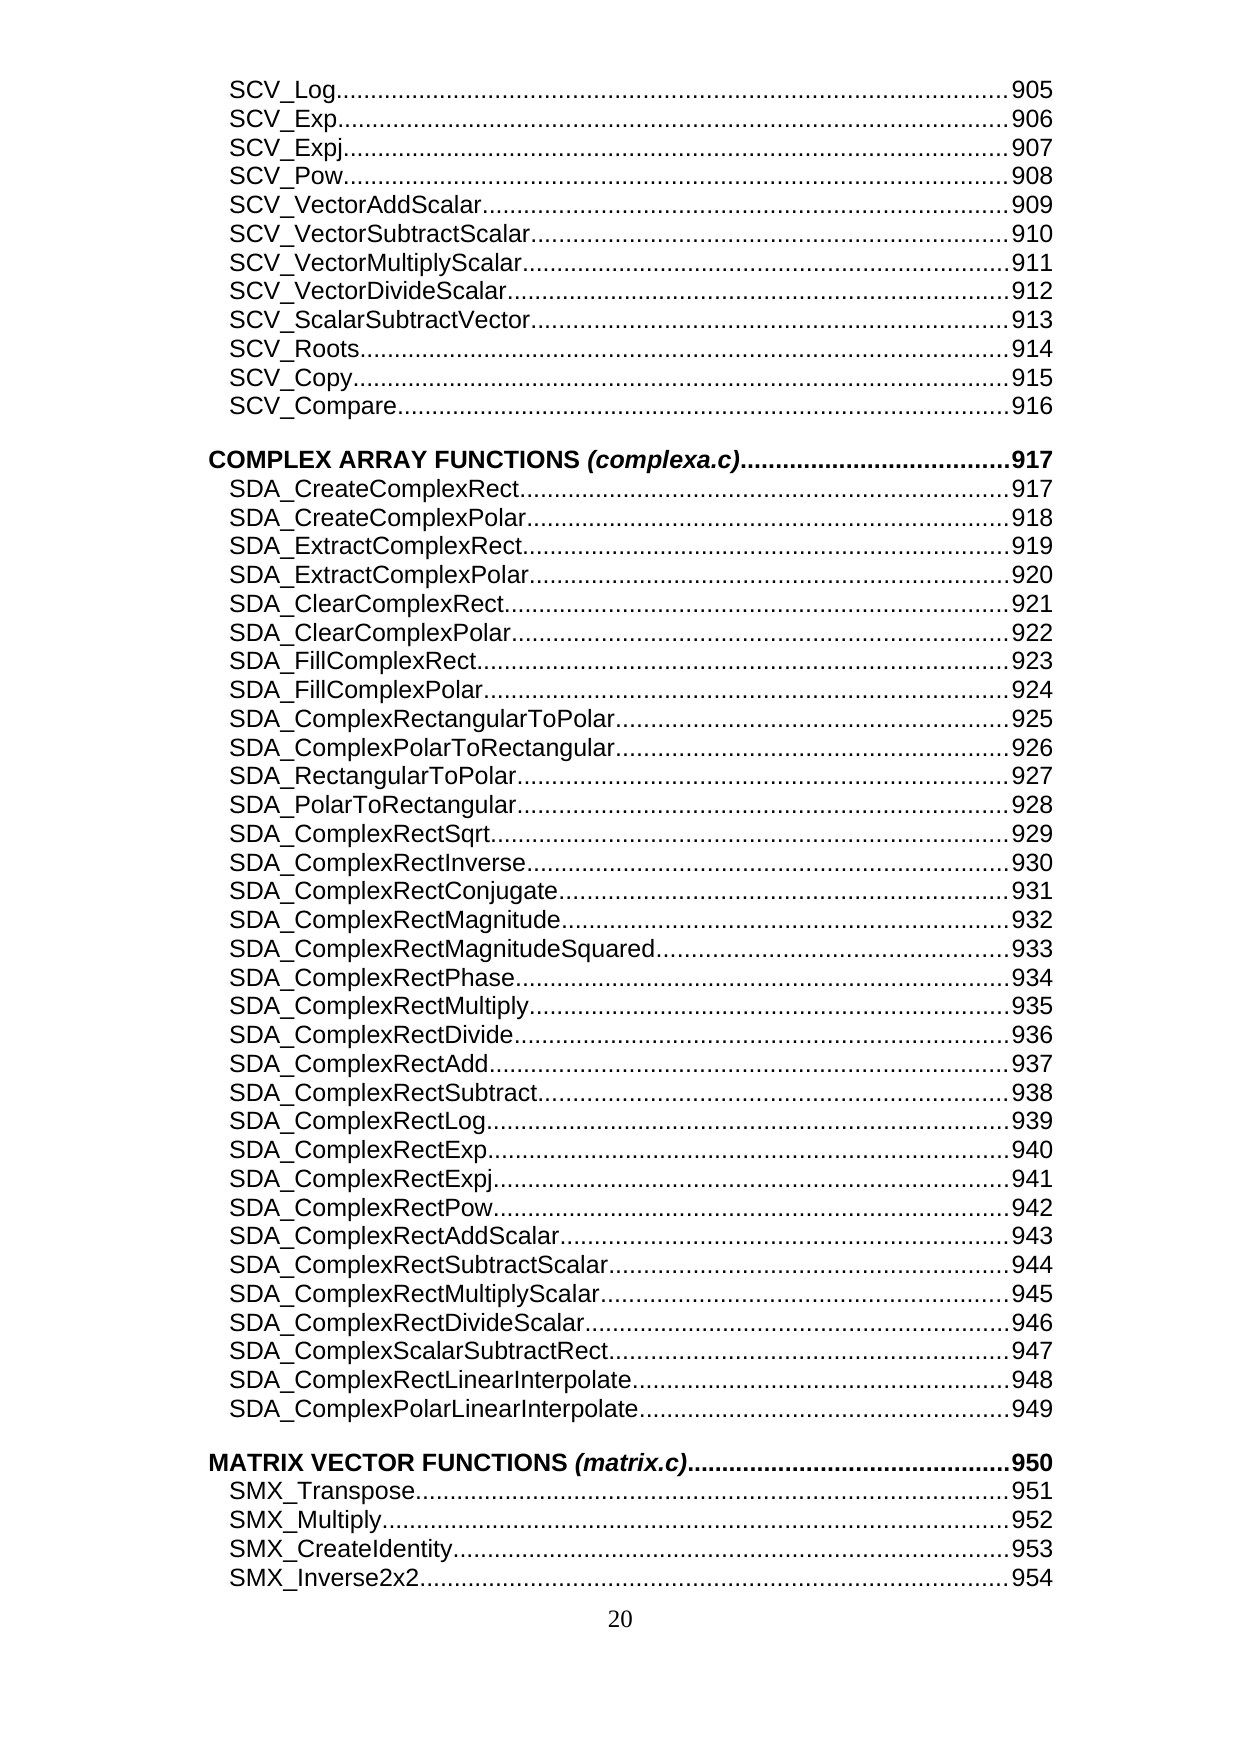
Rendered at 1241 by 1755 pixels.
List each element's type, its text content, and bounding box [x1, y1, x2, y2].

text SCV_Compare 916 [229, 391, 1053, 420]
text SCV_Roots 914 [229, 334, 1053, 362]
text SCV_VectorSubtractScalar 910 [229, 219, 1053, 247]
text SDA_FillComplexRect 923 [229, 646, 1053, 675]
text SDA_ComplexRectMultiply 935 [229, 991, 1053, 1020]
text SDA_CreateComplexRect 917 [229, 474, 1053, 502]
text SDA_ComplexRectLinearInterpolate 948 [229, 1365, 1053, 1394]
text SDA_FillComplexPolar 924 [229, 675, 1053, 704]
text SDA_ComplexPolarLinearInterpolate 949 [229, 1394, 1053, 1422]
text SMX_Transpose 951 [229, 1476, 1053, 1505]
text SDA_ComplexRectLog 939 [229, 1106, 1053, 1135]
text SDA_RectangularToPolar 927 [229, 761, 1053, 790]
text SDA_ComplexRectDivide 936 [229, 1020, 1053, 1049]
text SDA_ComplexRectExpj 941 [229, 1164, 1053, 1192]
text SDA_ComplexRectInverse 930 [229, 847, 1053, 876]
text SDA_CreateComplexPolar 918 [229, 502, 1053, 531]
text SDA_ComplexRectPhase 934 [229, 962, 1053, 991]
text SDA_ComplexRectConjugate 931 [229, 876, 1053, 905]
text SDA_ClearComplexPolar 922 [229, 617, 1053, 646]
text SDA_ComplexRectSubtractScalar 944 [229, 1250, 1053, 1279]
text SMX_CreateIdentity 953 [229, 1534, 1053, 1562]
text SDA_ExtractComplexPolar 920 [229, 560, 1053, 589]
text SDA_ComplexRectMultiplyScalar 945 [229, 1279, 1053, 1307]
text SDA_ComplexRectPow 942 [229, 1192, 1053, 1221]
text COMPLEX ARRAY FUNCTIONS (complexa.c) 917 [208, 445, 1053, 474]
text SCV_VectorAddScalar 909 [229, 190, 1053, 219]
text SDA_ComplexRectMagnitude 932 [229, 905, 1053, 934]
text SCV_Pow 908 [229, 161, 1053, 190]
text MATRIX VECTOR FUNCTIONS (matrix.c) 950 [208, 1447, 1053, 1476]
text SDA_ComplexPolarToRectangular 926 [229, 732, 1053, 761]
text SDA_ComplexRectExp 940 [229, 1135, 1053, 1164]
text SCV_Exp 906 [229, 104, 1053, 132]
text SCV_Copy 915 [229, 362, 1053, 391]
text SDA_ComplexRectMagnitudeSquared 933 [229, 934, 1053, 962]
text SMX_Inverse2x2 954 [229, 1562, 1053, 1591]
text SCV_Expj 907 [229, 132, 1053, 161]
text SDA_ComplexRectangularToPolar 925 [229, 704, 1053, 732]
text SDA_ComplexRectDivideScalar 946 [229, 1307, 1053, 1336]
text SDA_ComplexRectSubtract 938 [229, 1077, 1053, 1106]
text SCV_Log 905 [229, 75, 1053, 104]
text SDA_ComplexScalarSubtractRect 947 [229, 1336, 1053, 1365]
text SCV_VectorMultiplyScalar 911 [229, 247, 1053, 276]
text SCV_ScalarSubtractVector 913 [229, 305, 1053, 334]
text SDA_ComplexRectAddScalar 943 [229, 1221, 1053, 1250]
text SDA_ClearComplexRect 921 [229, 589, 1053, 617]
text SDA_ExtractComplexRect 919 [229, 531, 1053, 560]
text SDA_PolarToRectangular 928 [229, 790, 1053, 819]
text SCV_VectorDivideScalar 912 [229, 276, 1053, 305]
text SDA_ComplexRectAdd 937 [229, 1049, 1053, 1077]
text SMX_Multiply 952 [229, 1505, 1053, 1534]
text SDA_ComplexRectSqrt 929 [229, 819, 1053, 847]
